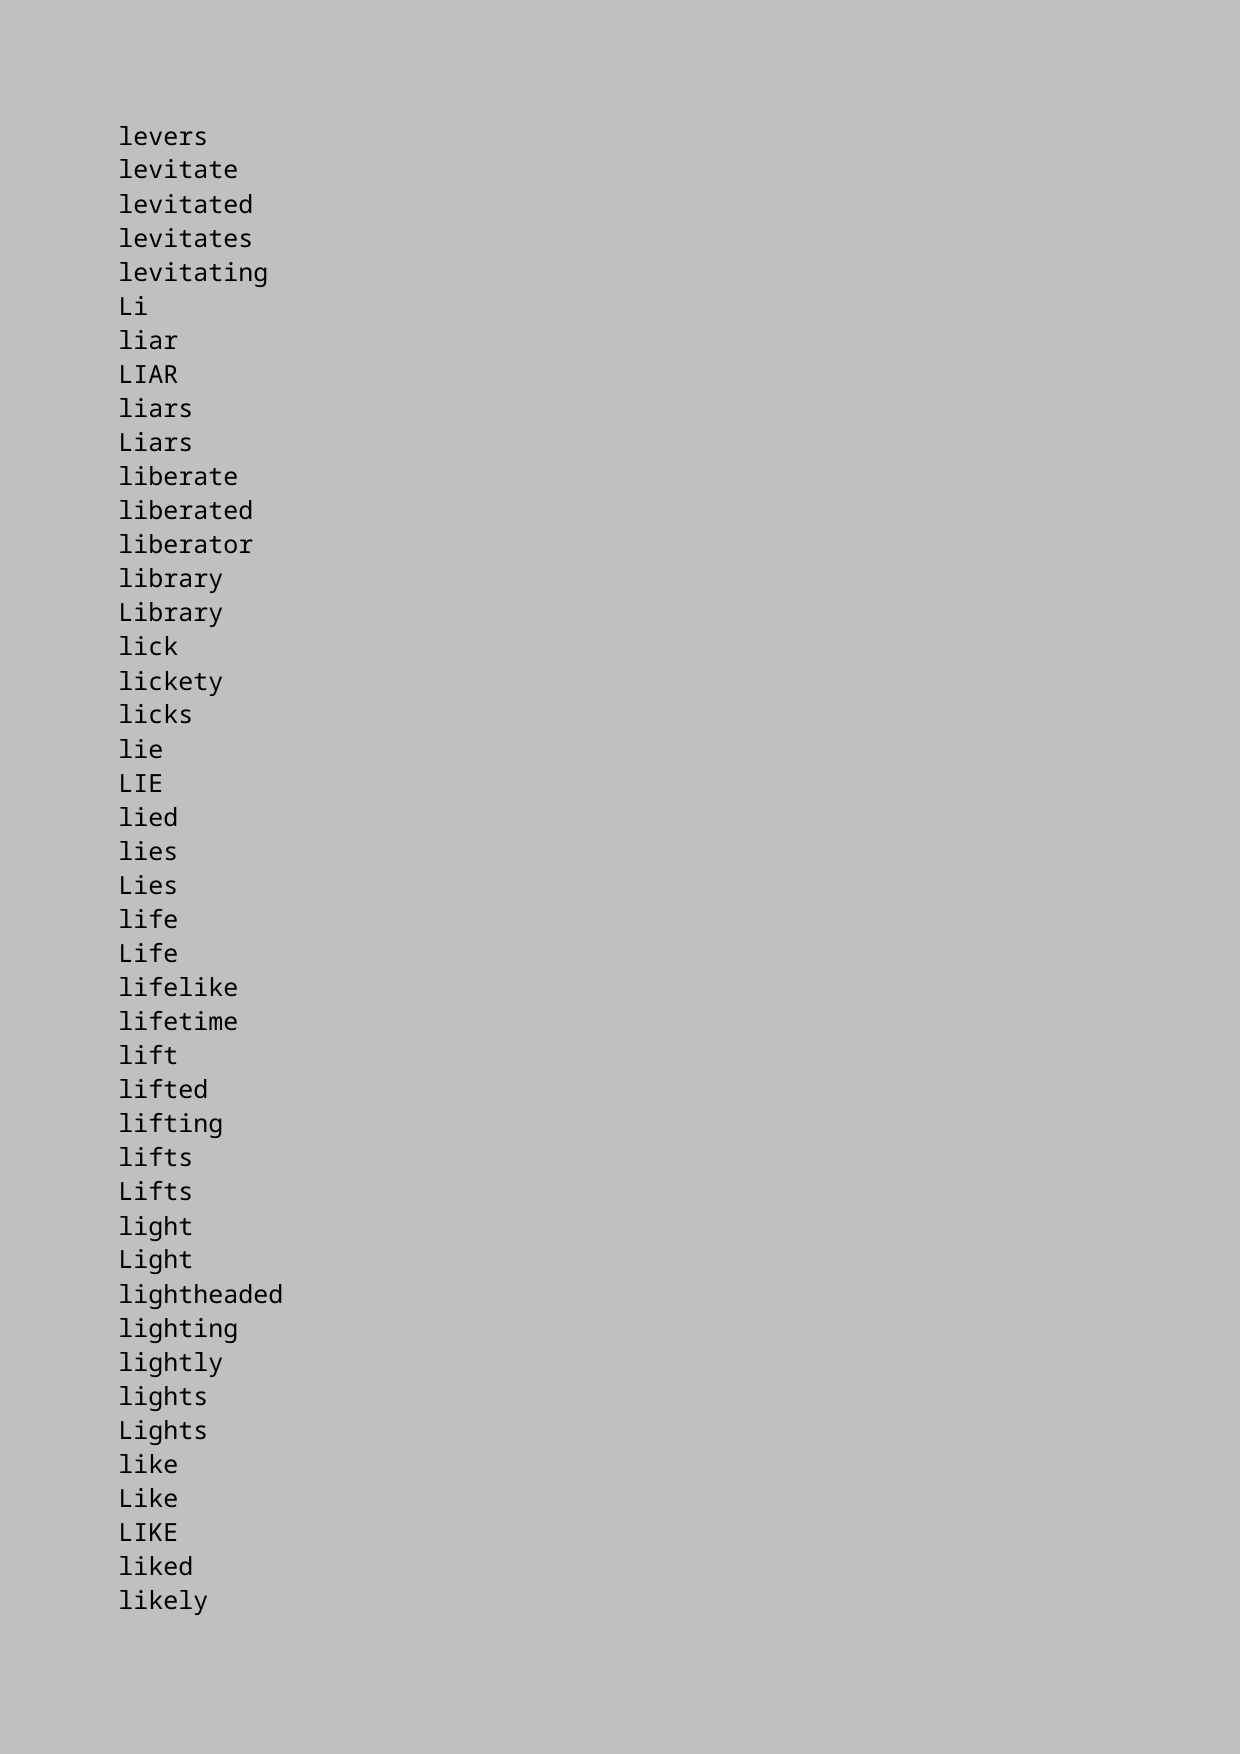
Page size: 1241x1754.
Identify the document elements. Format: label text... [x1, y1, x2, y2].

text lies [118, 833, 1122, 867]
text lick [118, 629, 1122, 663]
text LIAR [118, 357, 1122, 391]
text lights [118, 1378, 1122, 1412]
text liar [118, 322, 1122, 357]
text liked [118, 1549, 1122, 1583]
text lickety [118, 663, 1122, 697]
text Liars [118, 425, 1122, 459]
text light [118, 1208, 1122, 1242]
text levitates [118, 220, 1122, 254]
text lie [118, 731, 1122, 765]
text Lies [118, 867, 1122, 902]
text Library [118, 595, 1122, 629]
text liars [118, 391, 1122, 425]
text lift [118, 1038, 1122, 1072]
text lifting [118, 1106, 1122, 1140]
text Life [118, 936, 1122, 970]
text Li [118, 288, 1122, 322]
text lighting [118, 1310, 1122, 1344]
text life [118, 902, 1122, 936]
text lifelike [118, 970, 1122, 1004]
text library [118, 561, 1122, 595]
text levitate [118, 152, 1122, 186]
text levers [118, 118, 1122, 152]
text like [118, 1447, 1122, 1481]
text Like [118, 1481, 1122, 1515]
text LIE [118, 765, 1122, 799]
text levitated [118, 186, 1122, 220]
text Lights [118, 1412, 1122, 1447]
text liberated [118, 493, 1122, 527]
text lifts [118, 1140, 1122, 1174]
text Light [118, 1242, 1122, 1276]
text lifetime [118, 1004, 1122, 1038]
text levitating [118, 254, 1122, 288]
text LIKE [118, 1515, 1122, 1549]
text lied [118, 799, 1122, 833]
text liberate [118, 459, 1122, 493]
text licks [118, 697, 1122, 731]
text Lifts [118, 1174, 1122, 1208]
text lifted [118, 1072, 1122, 1106]
text lightheaded [118, 1276, 1122, 1310]
text liberator [118, 527, 1122, 561]
text likely [118, 1583, 1122, 1617]
text lightly [118, 1344, 1122, 1378]
